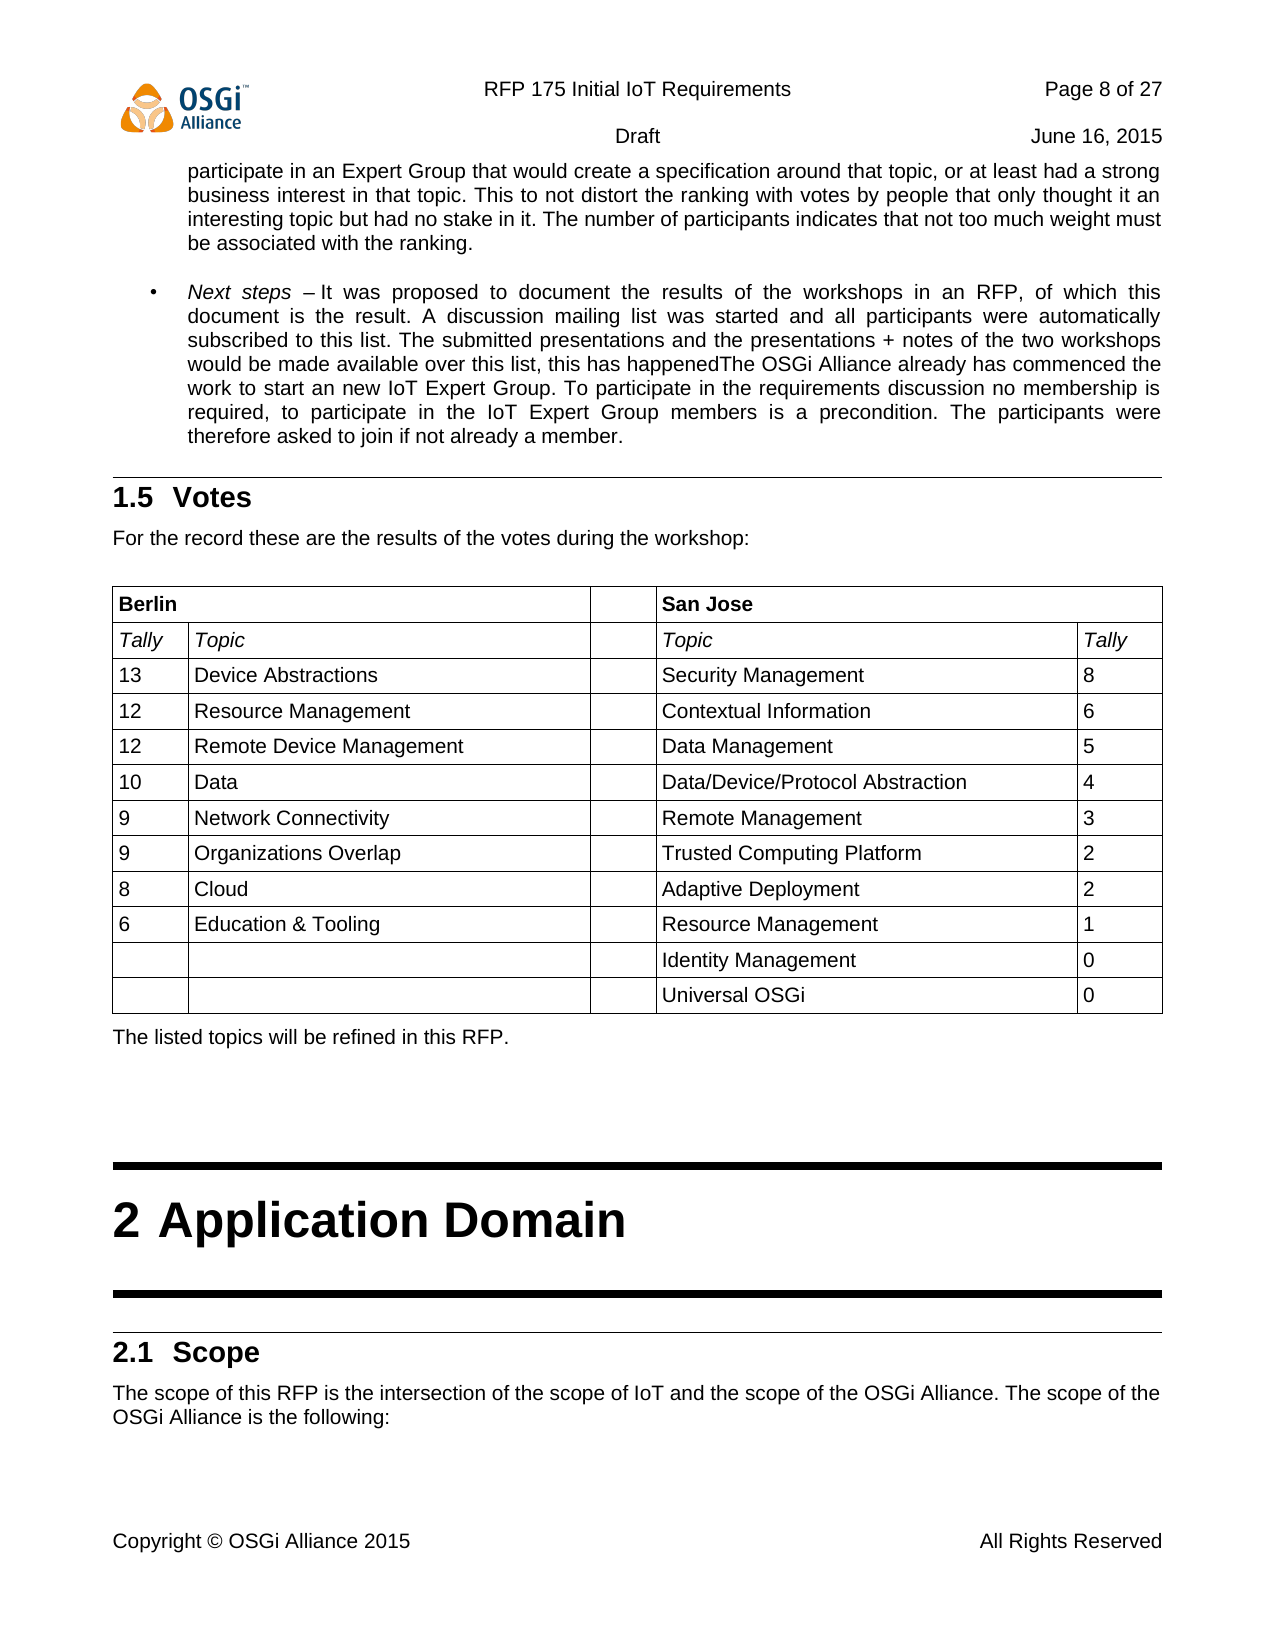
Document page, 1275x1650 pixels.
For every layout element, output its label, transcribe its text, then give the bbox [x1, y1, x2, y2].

table_cell 13 [113, 659, 188, 693]
table_cell 12 [113, 694, 188, 728]
list Next steps – It was proposed to document the results of the workshops in an RFP, of which this document is the result. A discussion mailing list was started and all participants were automatically subscribed to this list. The submitted presentations and the presentations + notes of the two workshops would be made available over this list, this has happenedThe OSGi Alliance already has commenced the work to start an new IoT Expert Group. To participate in the requirements discussion no membership is required, to participate in the IoT Expert Group members is a precondition. The participants were therefore asked to join if not already a member. [150, 280, 1162, 448]
table_cell [189, 978, 590, 1013]
table_cell 2 [1078, 836, 1162, 871]
list participate in an Expert Group that would create a specification around that topic, or at least had a strong business interest in that topic. This to not distort the ranking with votes by people that only thought it an interesting topic but had no stake in it. The number of participants indicates that not too much weight must be associated with the ranking. [150, 159, 1162, 255]
table_cell Identity Management [657, 943, 1077, 977]
table_cell Contextual Information [657, 694, 1077, 728]
text The listed topics will be refined in this RFP. [112, 1025, 1162, 1049]
table_cell Cloud [189, 872, 590, 906]
table_cell 3 [1078, 801, 1162, 835]
table_cell [113, 943, 188, 977]
table_cell [591, 978, 656, 1013]
table_cell Tally [113, 623, 188, 657]
table_cell Education & Tooling [189, 907, 590, 942]
subtitle Votes [112, 478, 1162, 513]
table_cell [591, 836, 656, 871]
table_cell 8 [113, 872, 188, 906]
table_cell [591, 943, 656, 977]
table_header San Jose [657, 587, 1162, 622]
table_cell 8 [1078, 659, 1162, 693]
text The scope of this RFP is the intersection of the scope of IoT and the scope of the OSGi Alliance. The scope of the OSGi Alliance is the following: [112, 1381, 1162, 1429]
table_cell Device Abstractions [189, 659, 590, 693]
table_cell [591, 730, 656, 764]
table_cell [591, 659, 656, 693]
table_cell 0 [1078, 943, 1162, 977]
table_cell [591, 872, 656, 906]
table_cell Network Connectivity [189, 801, 590, 835]
table_cell 6 [113, 907, 188, 942]
table_cell Organizations Overlap [189, 836, 590, 871]
table_cell Remote Management [657, 801, 1077, 835]
table_cell Remote Device Management [189, 730, 590, 764]
table_cell 5 [1078, 730, 1162, 764]
table_cell 1 [1078, 907, 1162, 942]
table_cell [591, 801, 656, 835]
table_cell [591, 623, 656, 657]
table_cell Topic [189, 623, 590, 657]
subtitle Application Domain [112, 1163, 1162, 1298]
table_cell Data/Device/Protocol Abstraction [657, 765, 1077, 799]
table_cell [189, 943, 590, 977]
table_cell 12 [113, 730, 188, 764]
table_header Berlin [113, 587, 590, 622]
text For the record these are the results of the votes during the workshop: [112, 526, 1162, 550]
table_cell Universal OSGi [657, 978, 1077, 1013]
table_cell [591, 765, 656, 799]
picture [113, 76, 257, 140]
table_cell Adaptive Deployment [657, 872, 1077, 906]
table_cell Trusted Computing Platform [657, 836, 1077, 871]
table_cell Tally [1078, 623, 1162, 657]
table_cell 10 [113, 765, 188, 799]
table_cell 0 [1078, 978, 1162, 1013]
table_cell 6 [1078, 694, 1162, 728]
table_cell 9 [113, 836, 188, 871]
table_cell Resource Management [657, 907, 1077, 942]
subtitle Scope [112, 1333, 1162, 1368]
table_cell 9 [113, 801, 188, 835]
table_cell 2 [1078, 872, 1162, 906]
table_cell Data [189, 765, 590, 799]
table_cell Security Management [657, 659, 1077, 693]
table_cell [591, 694, 656, 728]
table_cell 4 [1078, 765, 1162, 799]
table_cell [113, 978, 188, 1013]
table_header [591, 587, 656, 622]
table_cell Resource Management [189, 694, 590, 728]
table_cell Topic [657, 623, 1077, 657]
table_cell [591, 907, 656, 942]
table_cell Data Management [657, 730, 1077, 764]
